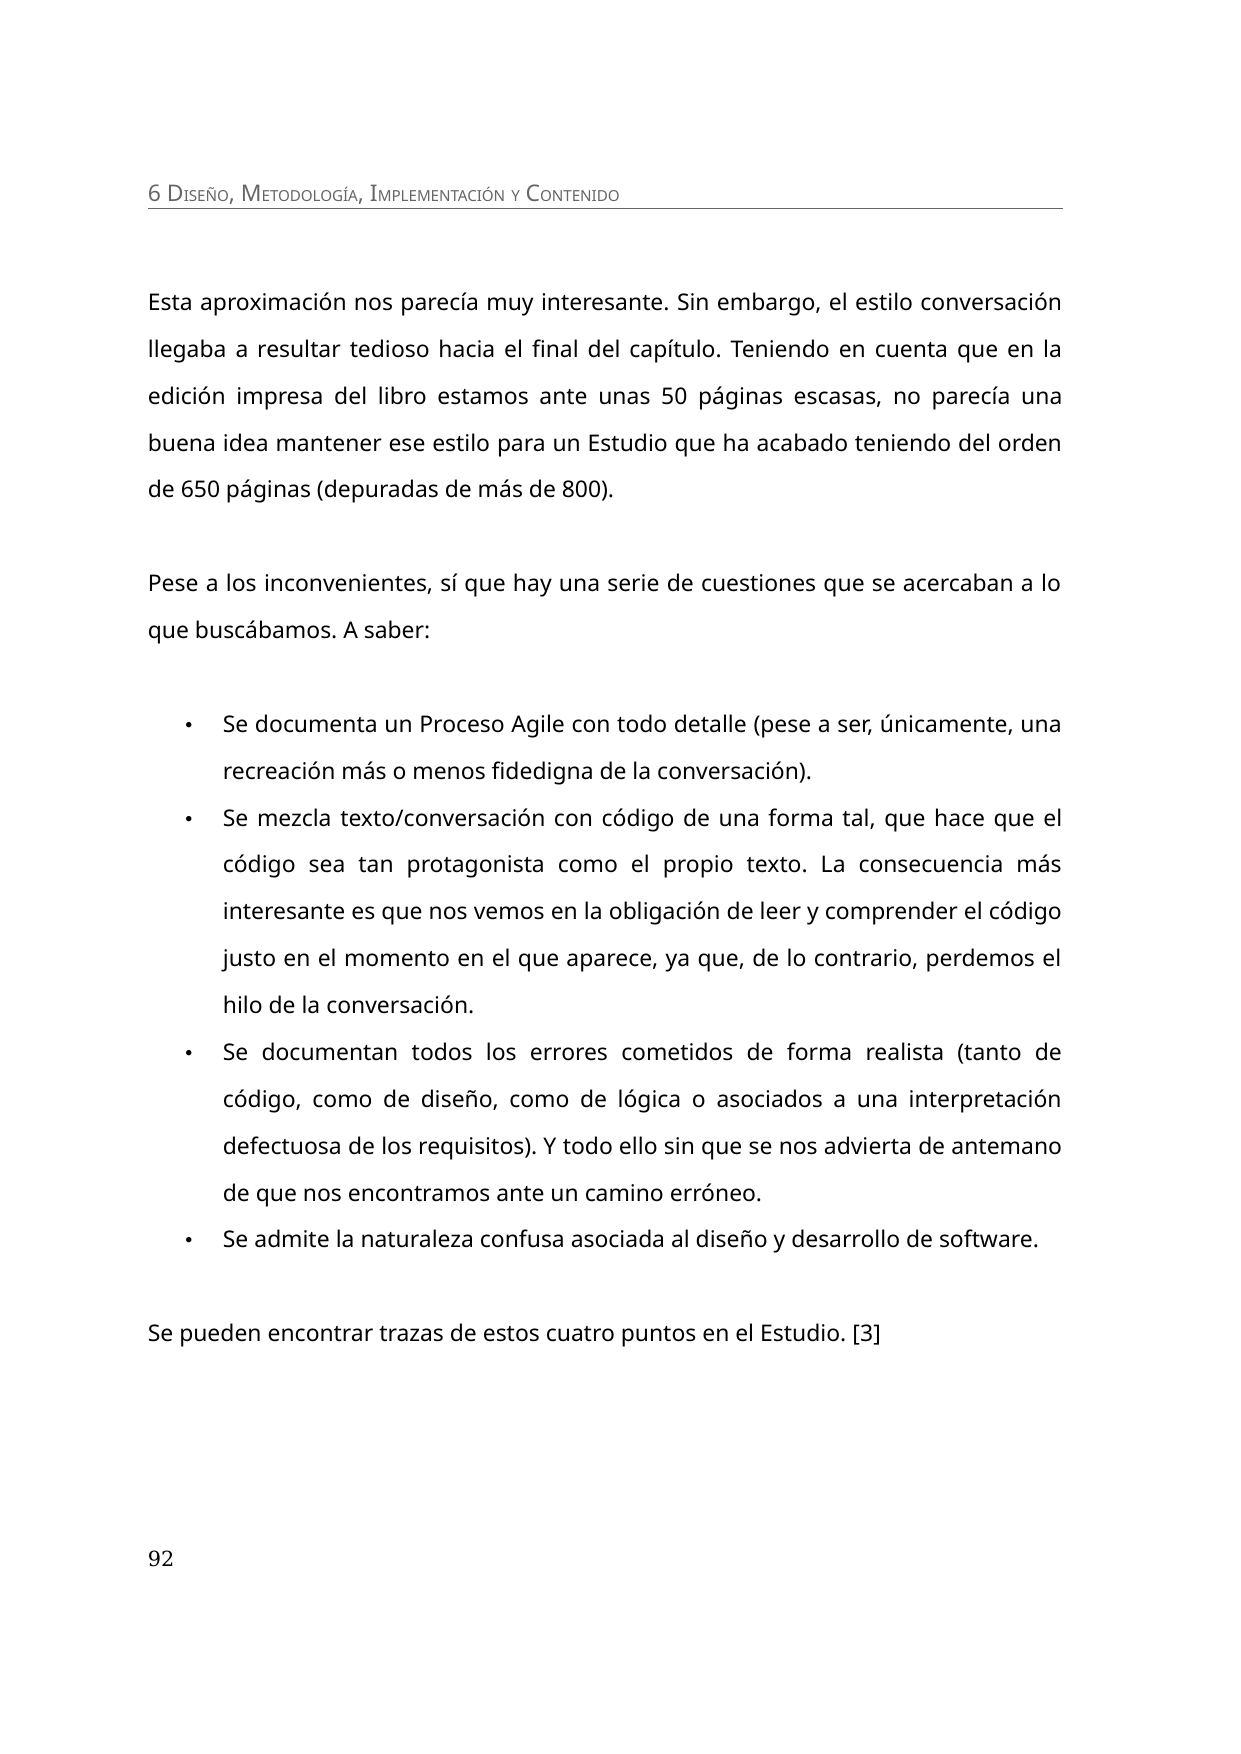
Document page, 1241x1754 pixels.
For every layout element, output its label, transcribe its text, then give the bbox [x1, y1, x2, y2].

list Se documenta un Proceso Agile con todo detalle (pese a ser, únicamente, una recreación más o menos fidedigna de la conversación). [185, 708, 1063, 786]
text Pese a los inconvenientes, sí que hay una serie de cuestiones que se acercaban a lo que buscábamos. A saber: [148, 567, 1063, 645]
list Se mezcla texto/conversación con código de una forma tal, que hace que el código sea tan protagonista como el propio texto. La consecuencia más interesante es que nos vemos en la obligación de leer y comprender el código justo en el momento en el que aparece, ya que, de lo contrario, perdemos el hilo de la conversación. [185, 801, 1063, 1020]
list Se admite la naturaleza confusa asociada al diseño y desarrollo de software. [185, 1223, 1063, 1254]
text Se pueden encontrar trazas de estos cuatro puntos en el Estudio. [3] [148, 1317, 1063, 1348]
text Esta aproximación nos parecía muy interesante. Sin embargo, el estilo conversación llegaba a resultar tedioso hacia el final del capítulo. Teniendo en cuenta que en la edición impresa del libro estamos ante unas 50 páginas escasas, no parecía una buena idea mantener ese estilo para un Estudio que ha acabado teniendo del orden de 650 páginas (depuradas de más de 800). [148, 286, 1063, 504]
list Se documentan todos los errores cometidos de forma realista (tanto de código, como de diseño, como de lógica o asociados a una interpretación defectuosa de los requisitos). Y todo ello sin que se nos advierta de antemano de que nos encontramos ante un camino erróneo. [185, 1036, 1063, 1208]
